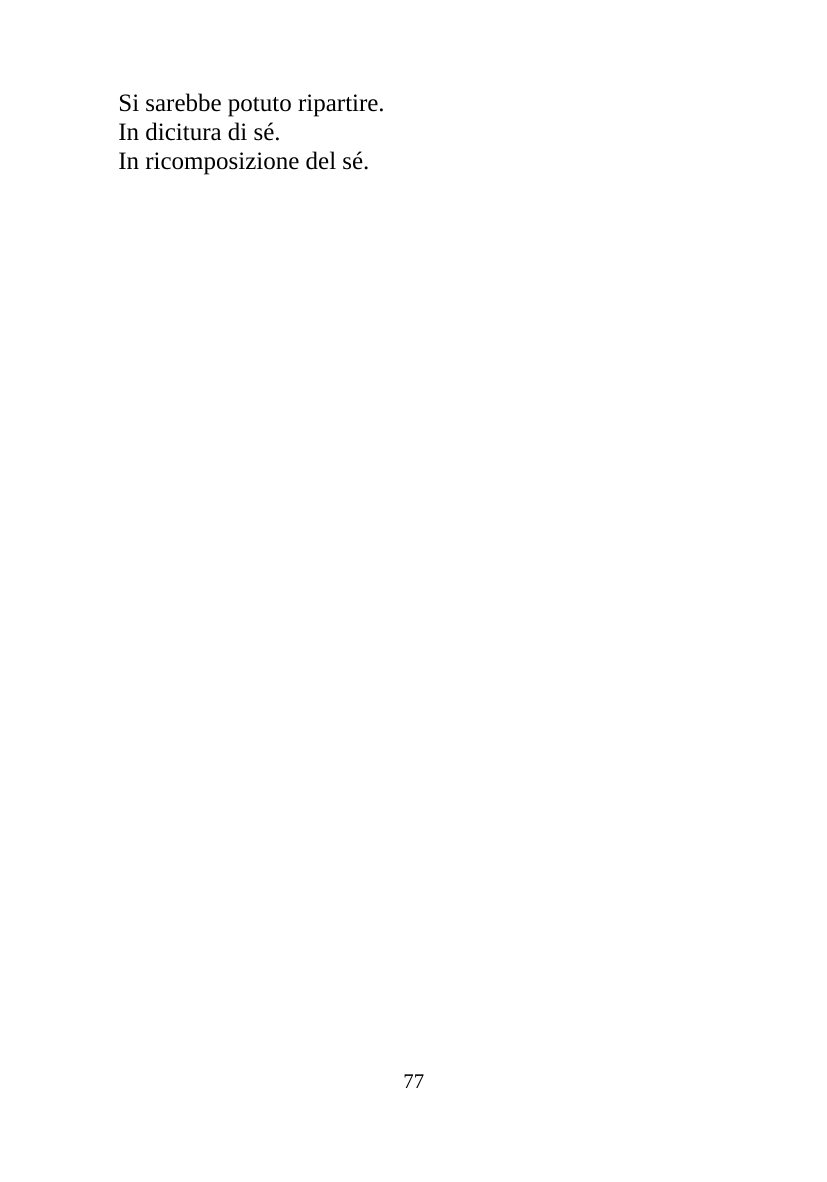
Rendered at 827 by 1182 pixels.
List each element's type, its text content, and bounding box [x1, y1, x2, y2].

text Si sarebbe potuto ripartire. [88, 88, 738, 117]
text In ricomposizione del sé. [88, 146, 738, 175]
text In dicitura di sé. [88, 117, 738, 146]
